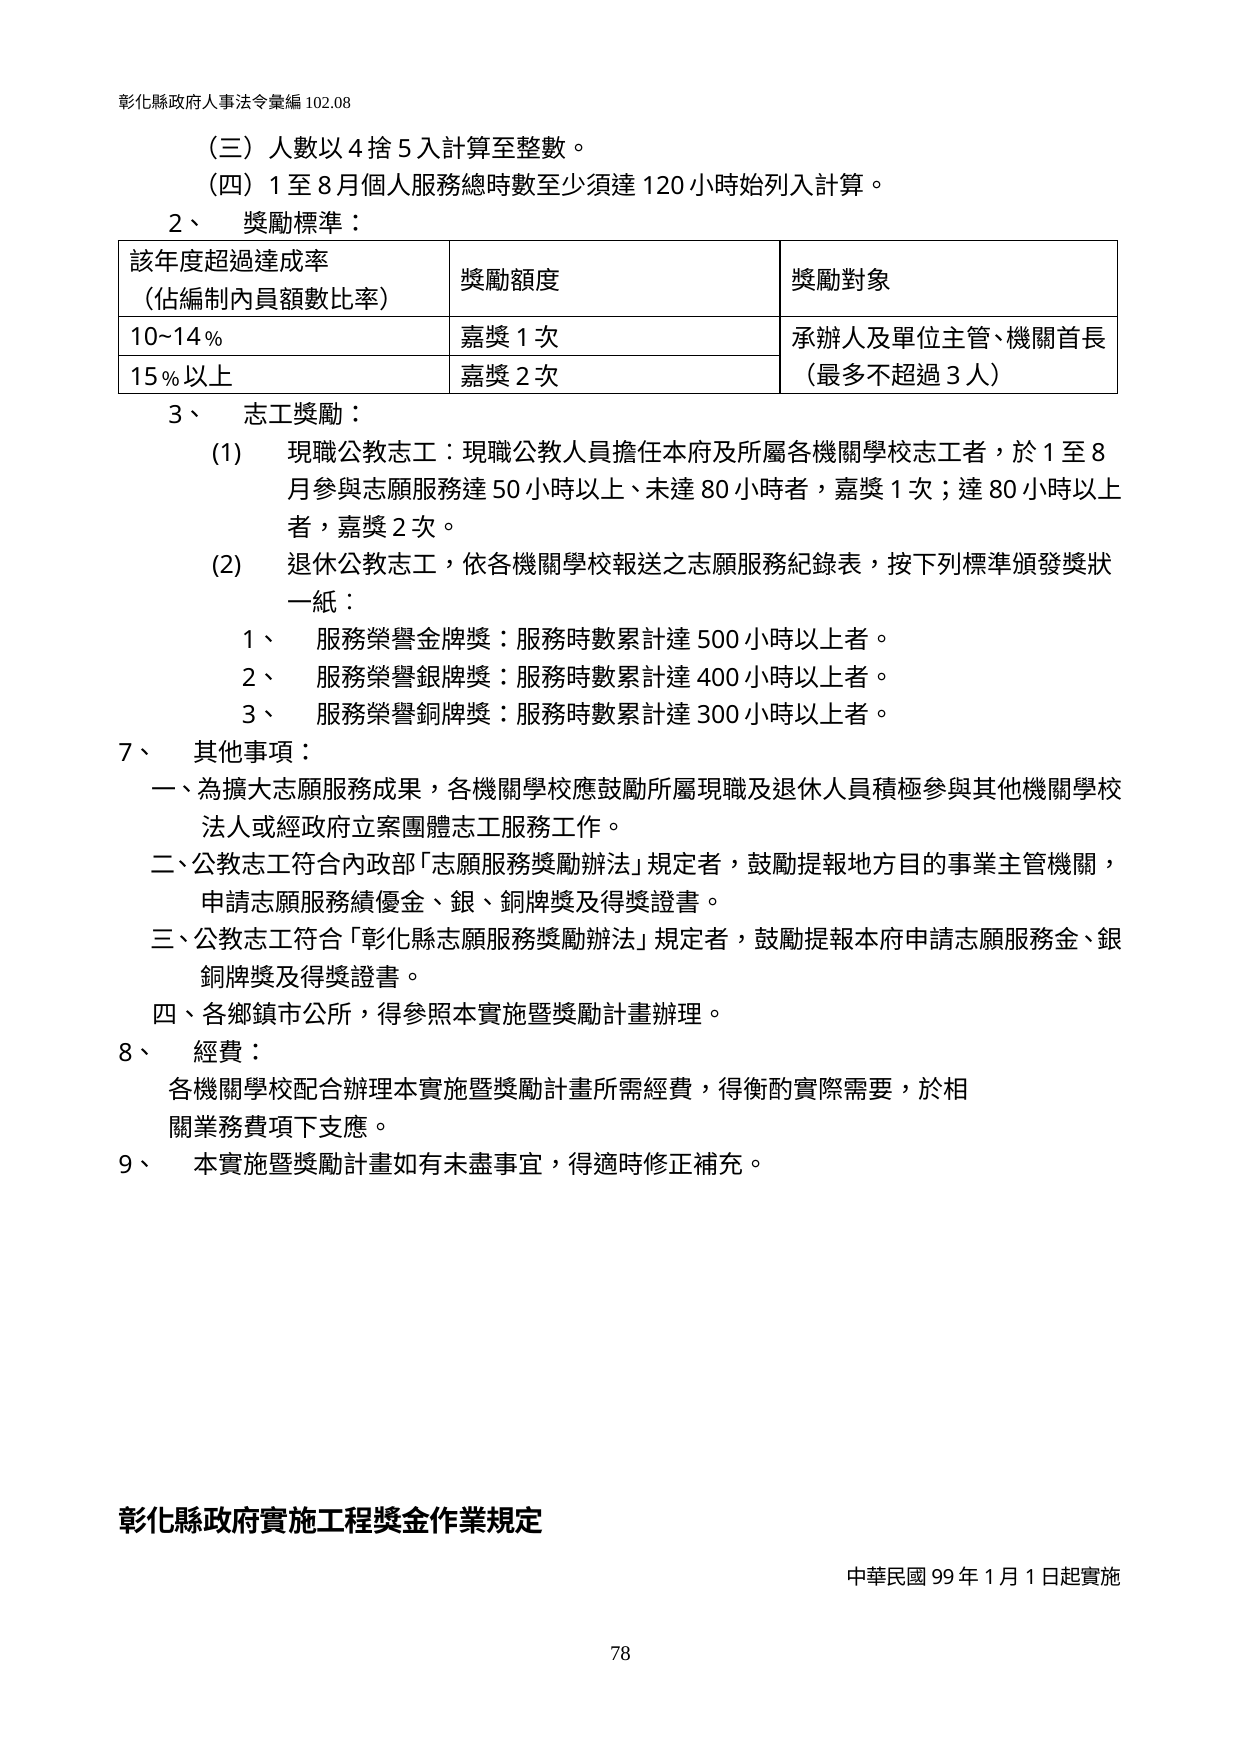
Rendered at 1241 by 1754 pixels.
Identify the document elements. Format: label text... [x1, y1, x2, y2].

table_cell 承辦人及單位主管、機關首長（最多不超過3人） [781, 317, 1117, 393]
list 服務榮譽銅牌獎：服務時數累計達300小時以上者。 [242, 694, 1122, 732]
list 志工獎勵： [168, 394, 1122, 432]
text 四、各鄉鎮市公所，得參照本實施暨獎勵計畫辦理。 [153, 994, 1122, 1032]
list 本實施暨獎勵計畫如有未盡事宜，得適時修正補充。 [118, 1144, 1122, 1182]
text 各機關學校配合辦理本實施暨獎勵計畫所需經費，得衡酌實際需要，於相 [118, 1069, 1122, 1107]
table_cell 15﹪以上 [119, 356, 449, 393]
text 關業務費項下支應。 [118, 1107, 1122, 1144]
text 一、為擴大志願服務成果，各機關學校應鼓勵所屬現職及退休人員積極參與其他機關學校、法人或經政府立案團體志工服務工作。 [151, 769, 1122, 844]
list 服務榮譽金牌獎：服務時數累計達500小時以上者。 [242, 619, 1122, 657]
text （三）人數以4捨5入計算至整數。 [168, 127, 1122, 165]
text 中華民國99年1月1日起實施 [118, 1557, 1122, 1594]
text （四）1至8月個人服務總時數至少須達120小時始列入計算。 [168, 165, 1122, 202]
table_cell 嘉獎2次 [450, 356, 779, 393]
table_header 獎勵對象 [781, 241, 1117, 316]
table_cell 10~14﹪ [119, 317, 449, 354]
list 經費： [118, 1032, 1122, 1069]
table_cell 嘉獎1次 [450, 317, 779, 354]
list 現職公教志工︰現職公教人員擔任本府及所屬各機關學校志工者，於1至8月參與志願服務達50小時以上、未達80小時者，嘉獎1次；達80小時以上者，嘉獎2次。 [212, 432, 1122, 544]
text 三、公教志工符合「彰化縣志願服務獎勵辦法」規定者，鼓勵提報本府申請志願服務金、銀、銅牌獎及得獎證書。 [150, 919, 1122, 994]
table_header 獎勵額度 [450, 241, 779, 316]
list 獎勵標準： [168, 202, 1122, 240]
list 服務榮譽銀牌獎：服務時數累計達400小時以上者。 [242, 657, 1122, 694]
subtitle 彰化縣政府實施工程獎金作業規定 [118, 1482, 1122, 1557]
table_header 該年度超過達成率 （佔編制內員額數比率） [119, 241, 449, 316]
list 其他事項： [118, 732, 1122, 769]
text 二、公教志工符合內政部「志願服務獎勵辦法」規定者，鼓勵提報地方目的事業主管機關，申請志願服務績優金、銀、銅牌獎及得獎證書。 [150, 844, 1122, 919]
list 退休公教志工，依各機關學校報送之志願服務紀錄表，按下列標準頒發獎狀一紙︰ [212, 544, 1122, 619]
